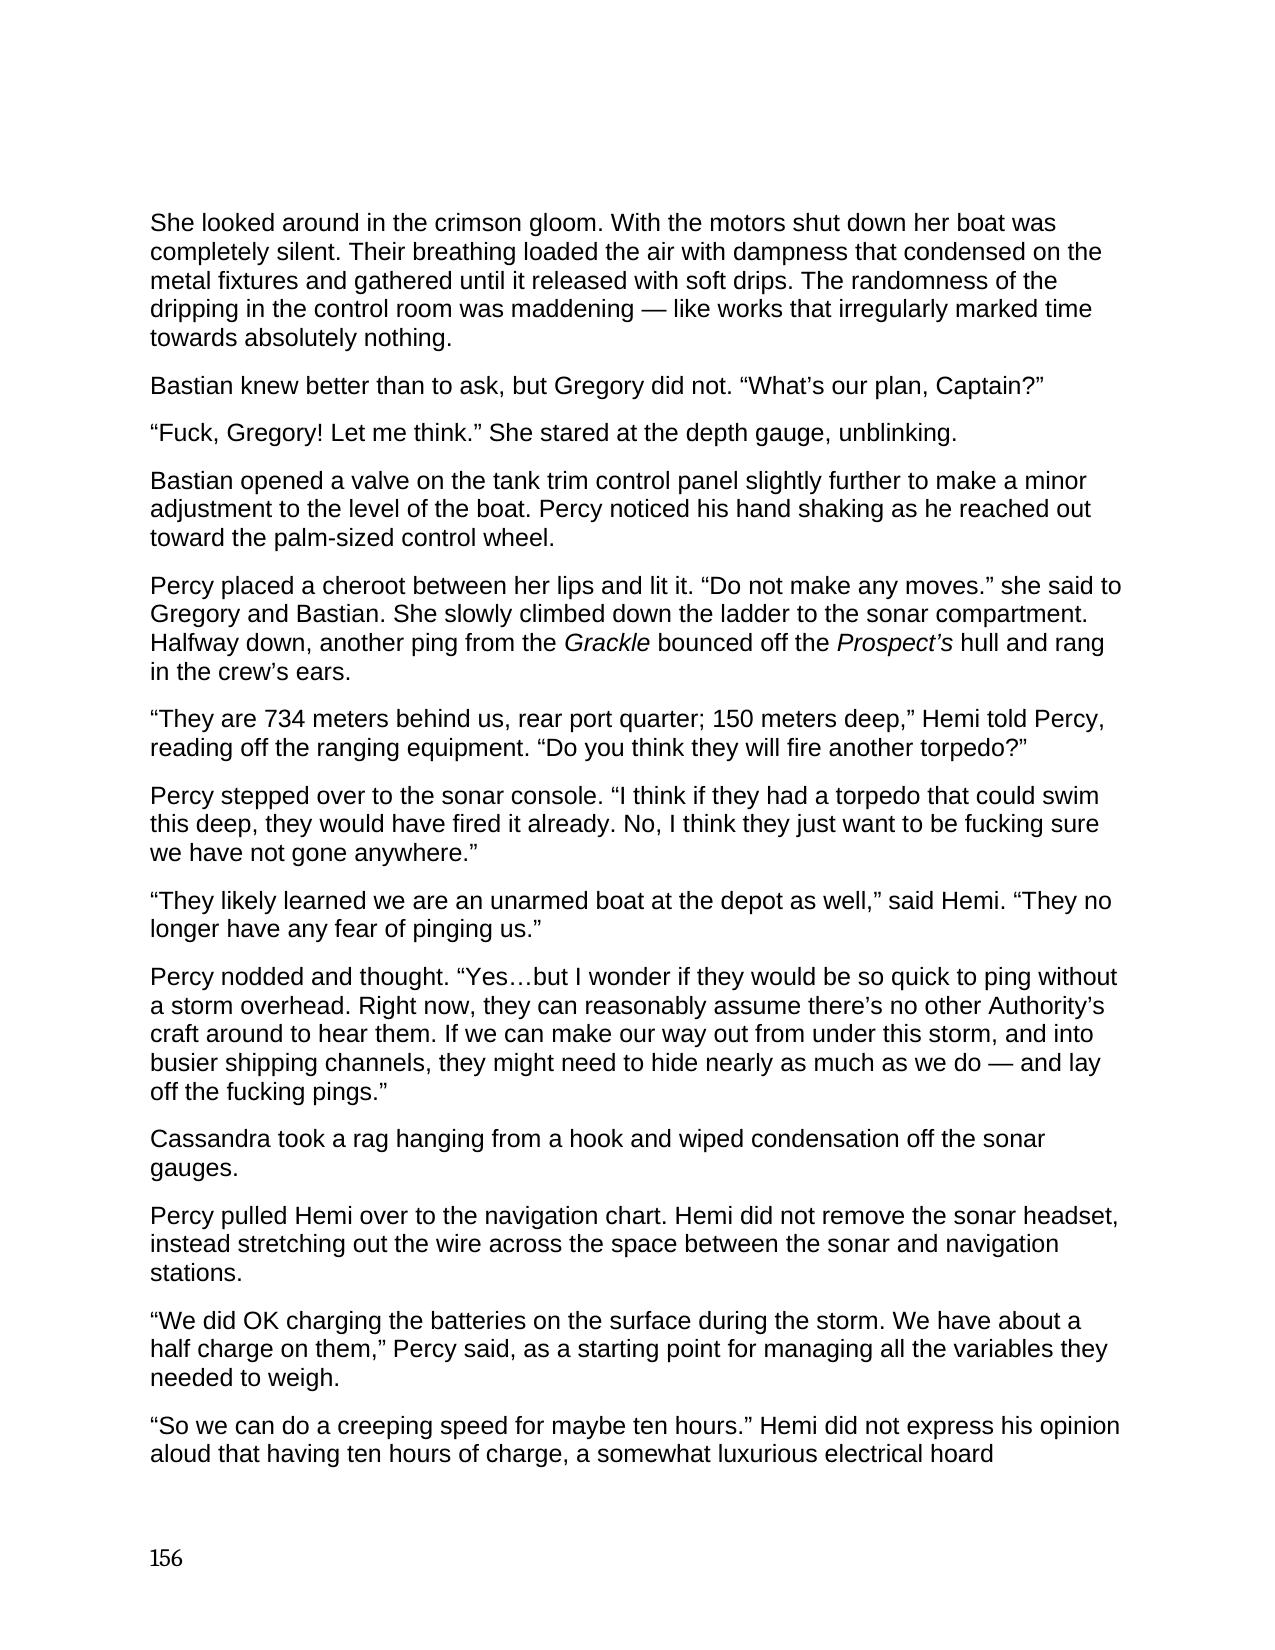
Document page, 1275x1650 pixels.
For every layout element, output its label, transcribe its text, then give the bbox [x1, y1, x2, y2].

text Bastian knew better than to ask, but Gregory did not. “What’s our plan, Captain?” [150, 371, 1125, 399]
text “They are 734 meters behind us, rear port quarter; 150 meters deep,” Hemi told Percy, reading off the ranging equipment. “Do you think they will fire another torpedo?” [150, 704, 1125, 762]
text She looked around in the crimson gloom. With the motors shut down her boat was completely silent. Their breathing loaded the air with dampness that condensed on the metal fixtures and gathered until it released with soft drips. The randomness of the dripping in the control room was maddening — like works that irregularly marked time towards absolutely nothing. [150, 208, 1125, 352]
text “Fuck, Gregory! Let me think.” She stared at the depth gauge, unblinking. [150, 418, 1125, 447]
text Percy stepped over to the sonar console. “I think if they had a torpedo that could swim this deep, they would have fired it already. No, I think they just want to be fucking sure we have not gone anywhere.” [150, 781, 1125, 867]
text “We did OK charging the batteries on the surface during the storm. We have about a half charge on them,” Percy said, as a starting point for managing all the variables they needed to weigh. [150, 1306, 1125, 1392]
text “They likely learned we are an unarmed boat at the depot as well,” said Hemi. “They no longer have any fear of pinging us.” [150, 886, 1125, 943]
text Percy pulled Hemi over to the navigation chart. Hemi did not remove the sonar headset, instead stretching out the wire across the space between the sonar and navigation stations. [150, 1201, 1125, 1287]
text Cassandra took a rag hanging from a hook and wiped condensation off the sonar gauges. [150, 1124, 1125, 1182]
text Percy nodded and thought. “Yes…but I wonder if they would be so quick to ping without a storm overhead. Right now, they can reasonably assume there’s no other Authority’s craft around to hear them. If we can make our way out from under this storm, and into busier shipping channels, they might need to hide nearly as much as we do — and lay off the fucking pings.” [150, 962, 1125, 1106]
text Percy placed a cheroot between her lips and lit it. “Do not make any moves.” she said to Gregory and Bastian. She slowly climbed down the ladder to the sonar compartment. Halfway down, another ping from the Grackle bounced off the Prospect’s hull and rang in the crew’s ears. [150, 571, 1125, 686]
text “So we can do a creeping speed for maybe ten hours.” Hemi did not express his opinion aloud that having ten hours of charge, a somewhat luxurious electrical hoard [150, 1411, 1125, 1468]
text Bastian opened a valve on the tank trim control panel slightly further to make a minor adjustment to the level of the boat. Percy noticed his hand shaking as he reached out toward the palm-sized control wheel. [150, 466, 1125, 552]
